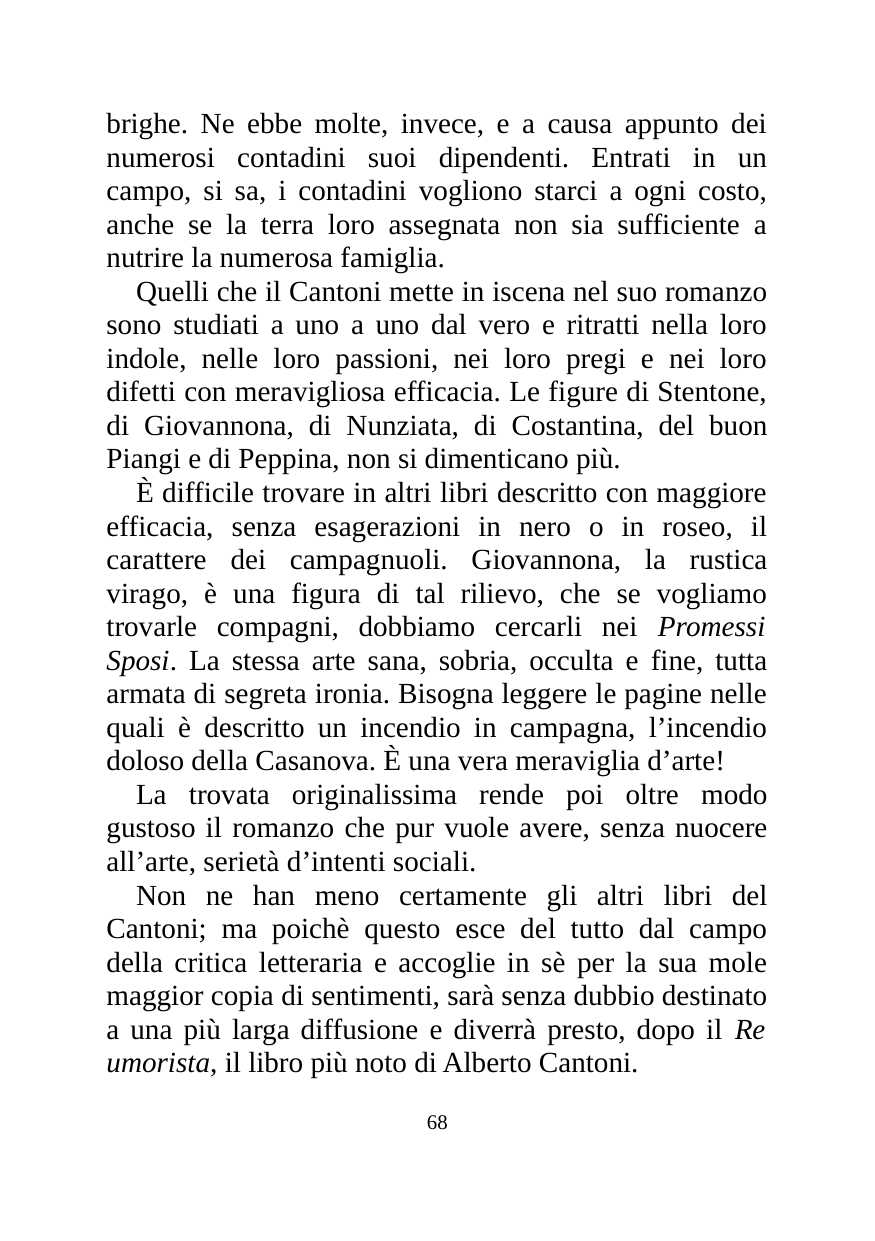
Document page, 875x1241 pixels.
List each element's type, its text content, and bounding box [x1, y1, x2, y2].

text È difficile trovare in altri libri descritto con maggiore efficacia, senza esagerazioni in nero o in roseo, il carattere dei campagnuoli. Giovannona, la rustica virago, è una figura di tal rilievo, che se vogliamo trovarle compagni, dobbiamo cercarli nei Promessi Sposi. La stessa arte sana, sobria, occulta e fine, tutta armata di segreta ironia. Bisogna leggere le pagine nelle quali è descritto un incendio in campagna, l’incendio doloso della Casanova. È una vera meraviglia d’arte! [106, 475, 768, 777]
text La trovata originalissima rende poi oltre modo gustoso il romanzo che pur vuole avere, senza nuocere all’arte, serietà d’intenti sociali. [106, 777, 768, 878]
text Quelli che il Cantoni mette in iscena nel suo romanzo sono studiati a uno a uno dal vero e ritratti nella loro indole, nelle loro passioni, nei loro pregi e nei loro difetti con meravigliosa efficacia. Le figure di Stentone, di Giovannona, di Nunziata, di Costantina, del buon Piangi e di Peppina, non si dimenticano più. [106, 274, 768, 475]
text brighe. Ne ebbe molte, invece, e a causa appunto dei numerosi contadini suoi dipendenti. Entrati in un campo, si sa, i contadini vogliono starci a ogni costo, anche se la terra loro assegnata non sia sufficiente a nutrire la numerosa famiglia. [106, 106, 768, 274]
text Non ne han meno certamente gli altri libri del Cantoni; ma poichè questo esce del tutto dal campo della critica letteraria e accoglie in sè per la sua mole maggior copia di sentimenti, sarà senza dubbio destinato a una più larga diffusione e diverrà presto, dopo il Re umorista, il libro più noto di Alberto Cantoni. [106, 878, 768, 1079]
